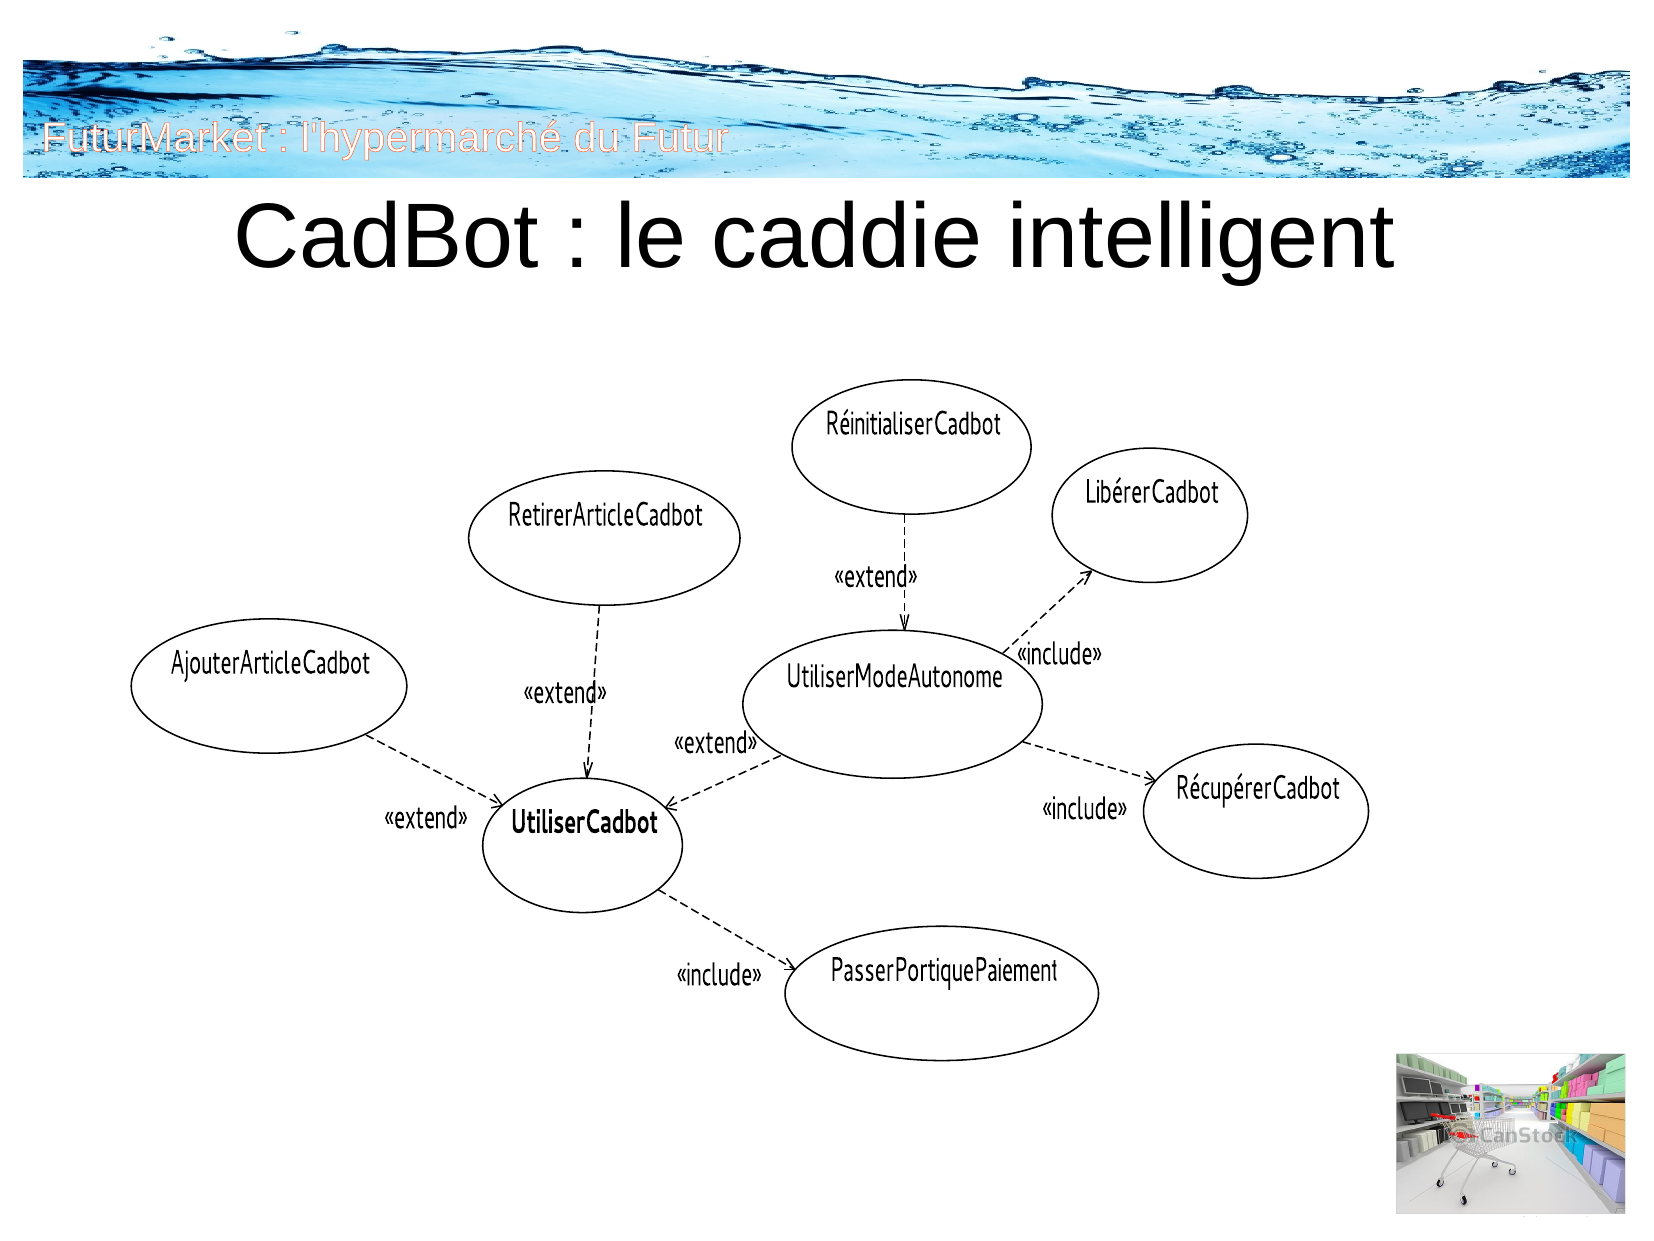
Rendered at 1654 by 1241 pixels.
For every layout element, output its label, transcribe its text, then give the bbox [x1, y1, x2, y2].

picture [129, 377, 1370, 1063]
picture [1393, 1051, 1630, 1217]
title CadBot : le caddie intelligent [23, 183, 1607, 287]
picture [23, 23, 1630, 178]
